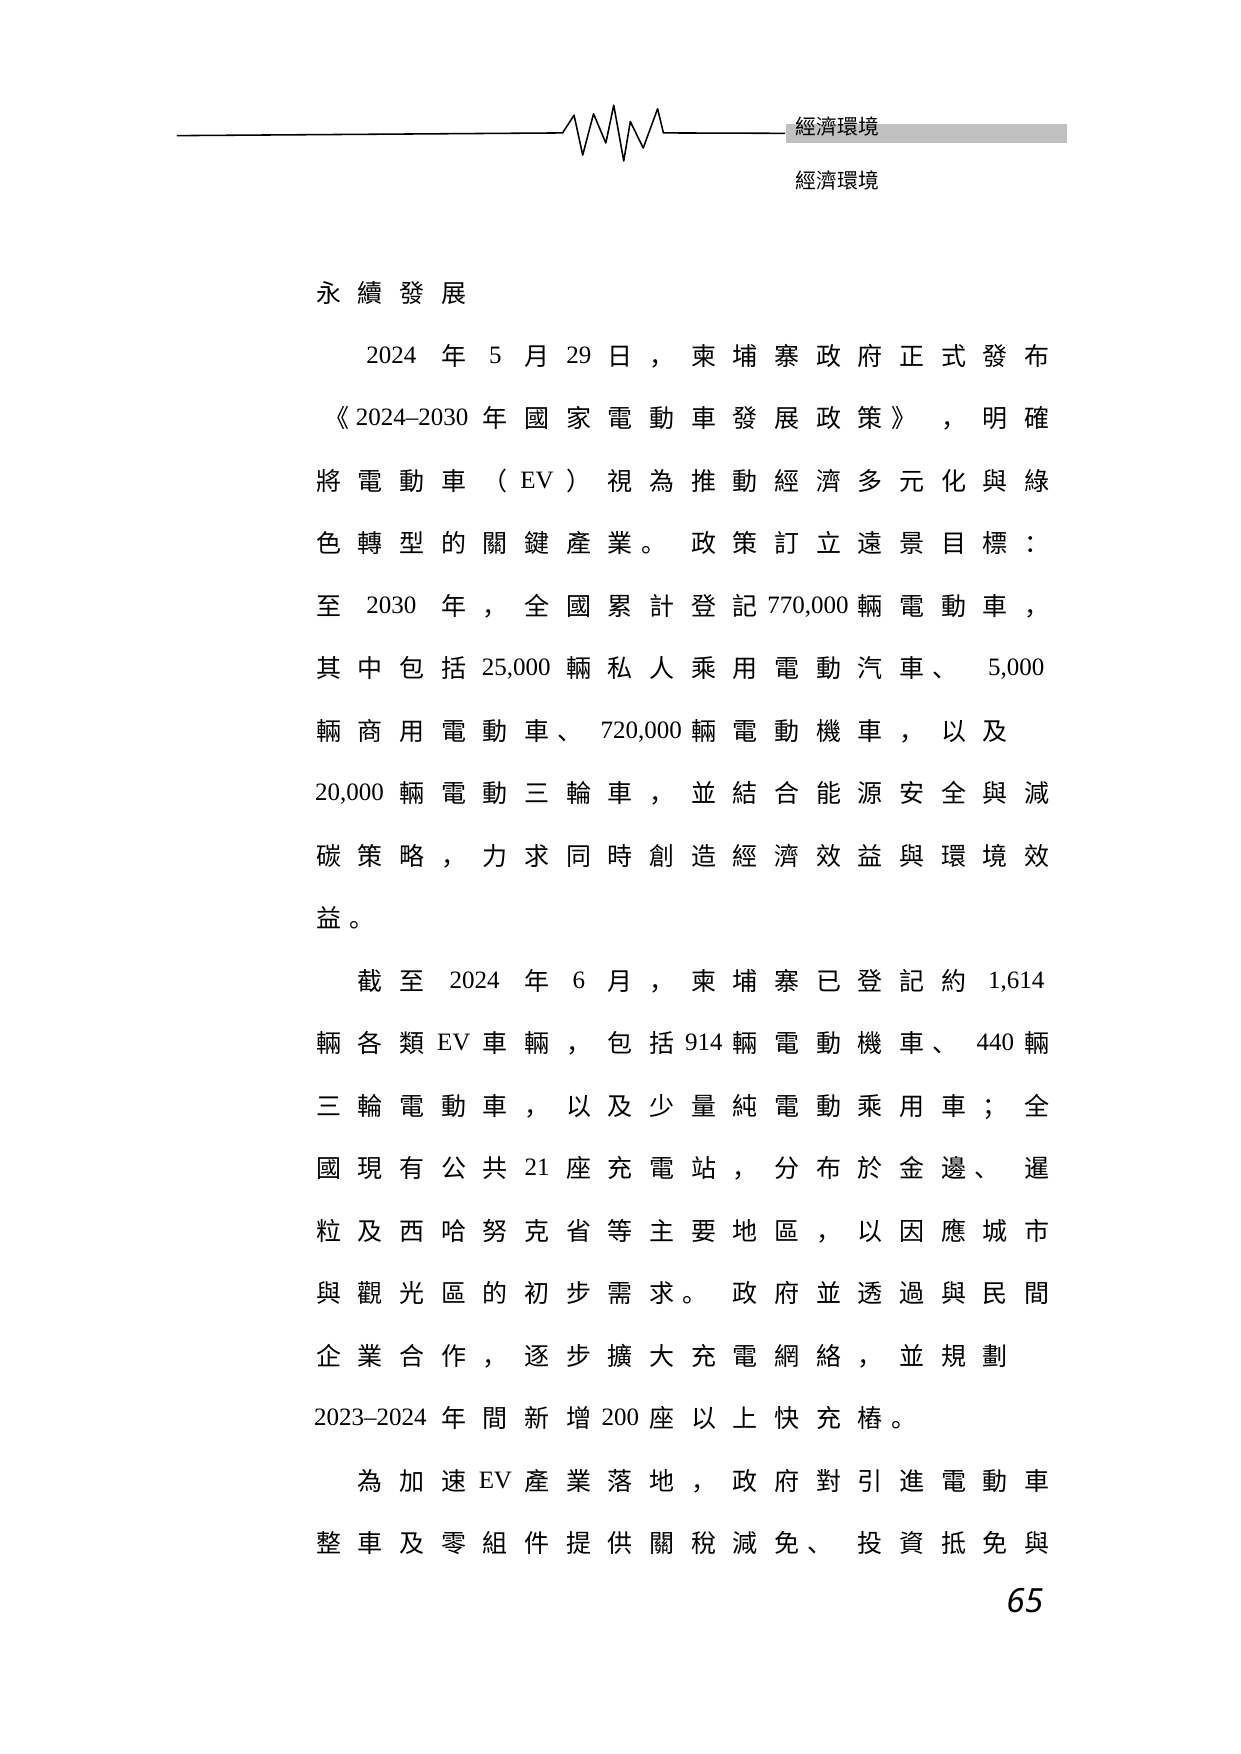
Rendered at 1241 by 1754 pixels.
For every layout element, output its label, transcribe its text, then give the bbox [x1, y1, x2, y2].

text 為加速EV產業落地，政府對引進電動車整車及零組件提供關稅減免、投資抵免與 [281, 1438, 1058, 1563]
text 2024年5月29日，柬埔寨政府正式發布《2024–2030年國家電動車發展政策》，明確將電動車（EV）視為推動經濟多元化與綠色轉型的關鍵產業。政策訂立遠景目標：至2030年，全國累計登記770,000輛電動車，其中包括25,000輛私人乘用電動汽車、5,000輛商用電動車、720,000輛電動機車，以及20,000輛電動三輪車，並結合能源安全與減碳策略，力求同時創造經濟效益與環境效益。 [281, 313, 1058, 938]
text 截至2024年6月，柬埔寨已登記約1,614輛各類EV車輛，包括914輛電動機車、440輛三輪電動車，以及少量純電動乘用車；全國現有公共21座充電站，分布於金邊、暹粒及西哈努克省等主要地區，以因應城市與觀光區的初步需求。政府並透過與民間企業合作，逐步擴大充電網絡，並規劃2023–2024年間新增200座以上快充樁。 [281, 938, 1058, 1438]
text 永續發展 [207, 250, 1058, 313]
